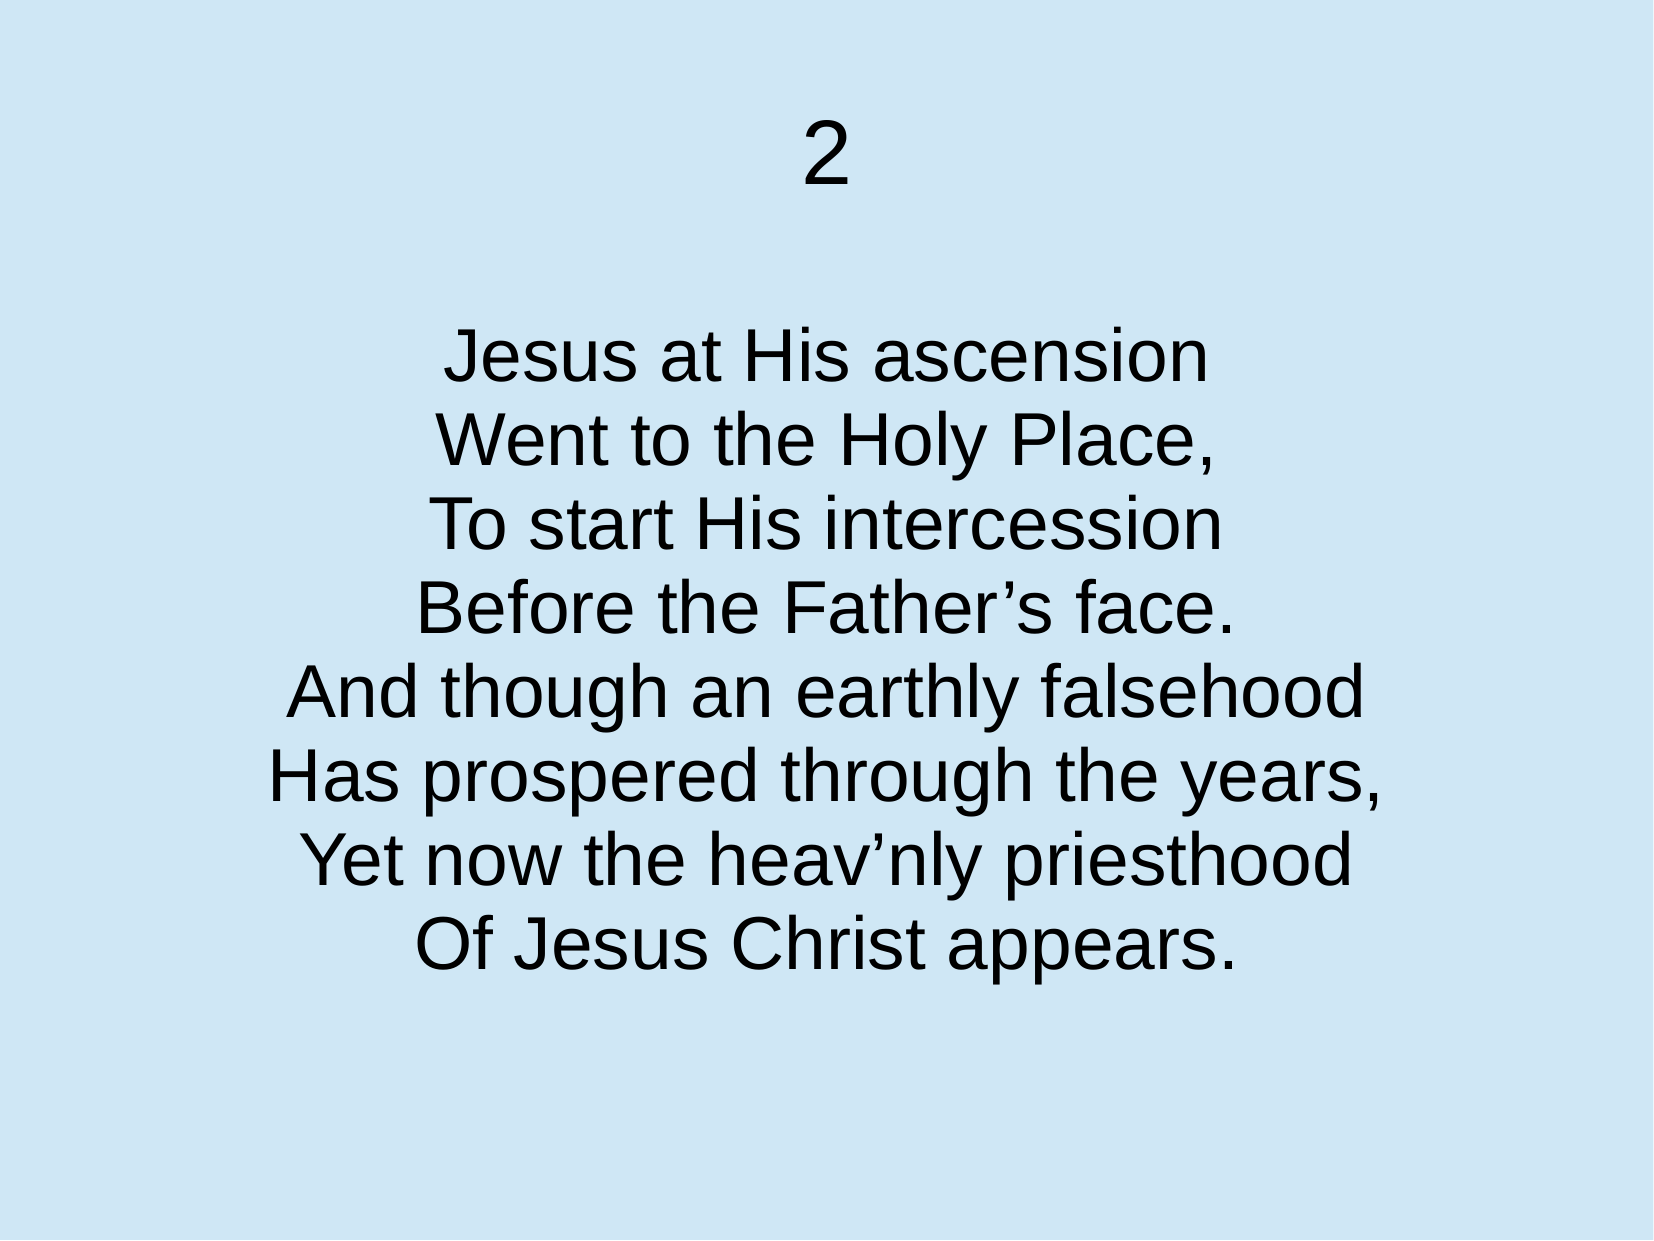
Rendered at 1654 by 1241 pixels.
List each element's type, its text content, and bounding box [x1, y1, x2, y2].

subtitle Jesus at His ascension Went to the Holy Place, To start His intercession Before the Father’s face. And though an earthly falsehood Has prospered through the years, Yet now the heav’nly priesthood Of Jesus Christ appears. [82, 290, 1571, 1010]
title 2 [82, 49, 1571, 257]
